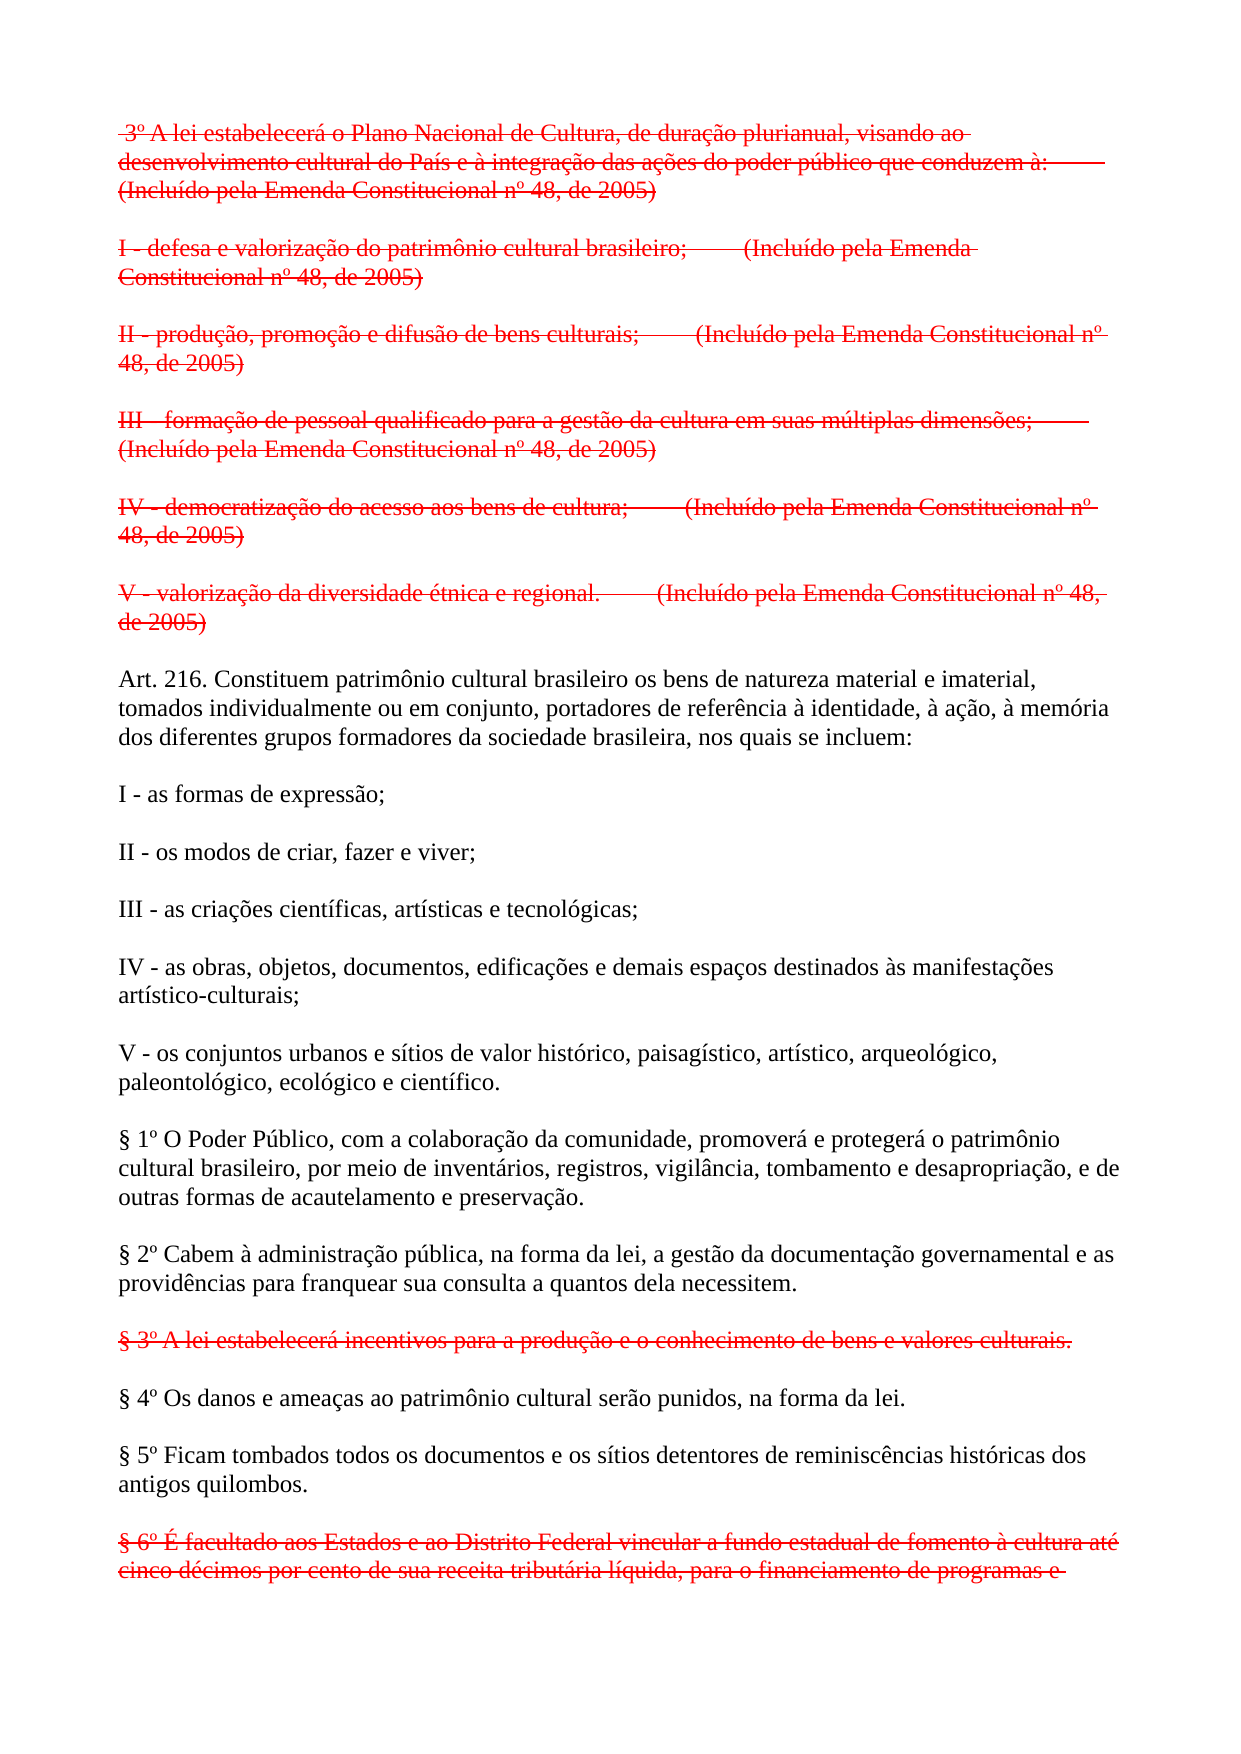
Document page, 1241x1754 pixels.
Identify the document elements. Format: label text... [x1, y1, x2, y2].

text IV - as obras, objetos, documentos, edificações e demais espaços destinados às manifestações artístico-culturais; [118, 952, 1122, 1009]
text 3º A lei estabelecerá o Plano Nacional de Cultura, de duração plurianual, visando ao desenvolvimento cultural do País e à integração das ações do poder público que conduzem à: (Incluído pela Emenda Constitucional nº 48, de 2005) [118, 118, 1122, 204]
text V - os conjuntos urbanos e sítios de valor histórico, paisagístico, artístico, arqueológico, paleontológico, ecológico e científico. [118, 1038, 1122, 1096]
text § 4º Os danos e ameaças ao patrimônio cultural serão punidos, na forma da lei. [118, 1383, 1122, 1412]
text § 5º Ficam tombados todos os documentos e os sítios detentores de reminiscências históricas dos antigos quilombos. [118, 1441, 1122, 1498]
text § 2º Cabem à administração pública, na forma da lei, a gestão da documentação governamental e as providências para franquear sua consulta a quantos dela necessitem. [118, 1239, 1122, 1297]
text § 1º O Poder Público, com a colaboração da comunidade, promoverá e protegerá o patrimônio cultural brasileiro, por meio de inventários, registros, vigilância, tombamento e desapropriação, e de outras formas de acautelamento e preservação. [118, 1124, 1122, 1211]
text III - as criações científicas, artísticas e tecnológicas; [118, 894, 1122, 923]
text I - as formas de expressão; [118, 779, 1122, 808]
text III - formação de pessoal qualificado para a gestão da cultura em suas múltiplas dimensões; (Incluído pela Emenda Constitucional nº 48, de 2005) [118, 406, 1122, 463]
text § 3º A lei estabelecerá incentivos para a produção e o conhecimento de bens e valores culturais. [118, 1326, 1122, 1354]
text IV - democratização do acesso aos bens de cultura; (Incluído pela Emenda Constitucional nº 48, de 2005) [118, 492, 1122, 549]
text § 6º É facultado aos Estados e ao Distrito Federal vincular a fundo estadual de fomento à cultura até cinco décimos por cento de sua receita tributária líquida, para o financiamento de programas e [118, 1527, 1122, 1584]
text V - valorização da diversidade étnica e regional. (Incluído pela Emenda Constitucional nº 48, de 2005) [118, 578, 1122, 636]
text I - defesa e valorização do patrimônio cultural brasileiro; (Incluído pela Emenda Constitucional nº 48, de 2005) [118, 233, 1122, 291]
text II - produção, promoção e difusão de bens culturais; (Incluído pela Emenda Constitucional nº 48, de 2005) [118, 319, 1122, 377]
text Art. 216. Constituem patrimônio cultural brasileiro os bens de natureza material e imaterial, tomados individualmente ou em conjunto, portadores de referência à identidade, à ação, à memória dos diferentes grupos formadores da sociedade brasileira, nos quais se incluem: [118, 664, 1122, 751]
text II - os modos de criar, fazer e viver; [118, 837, 1122, 866]
